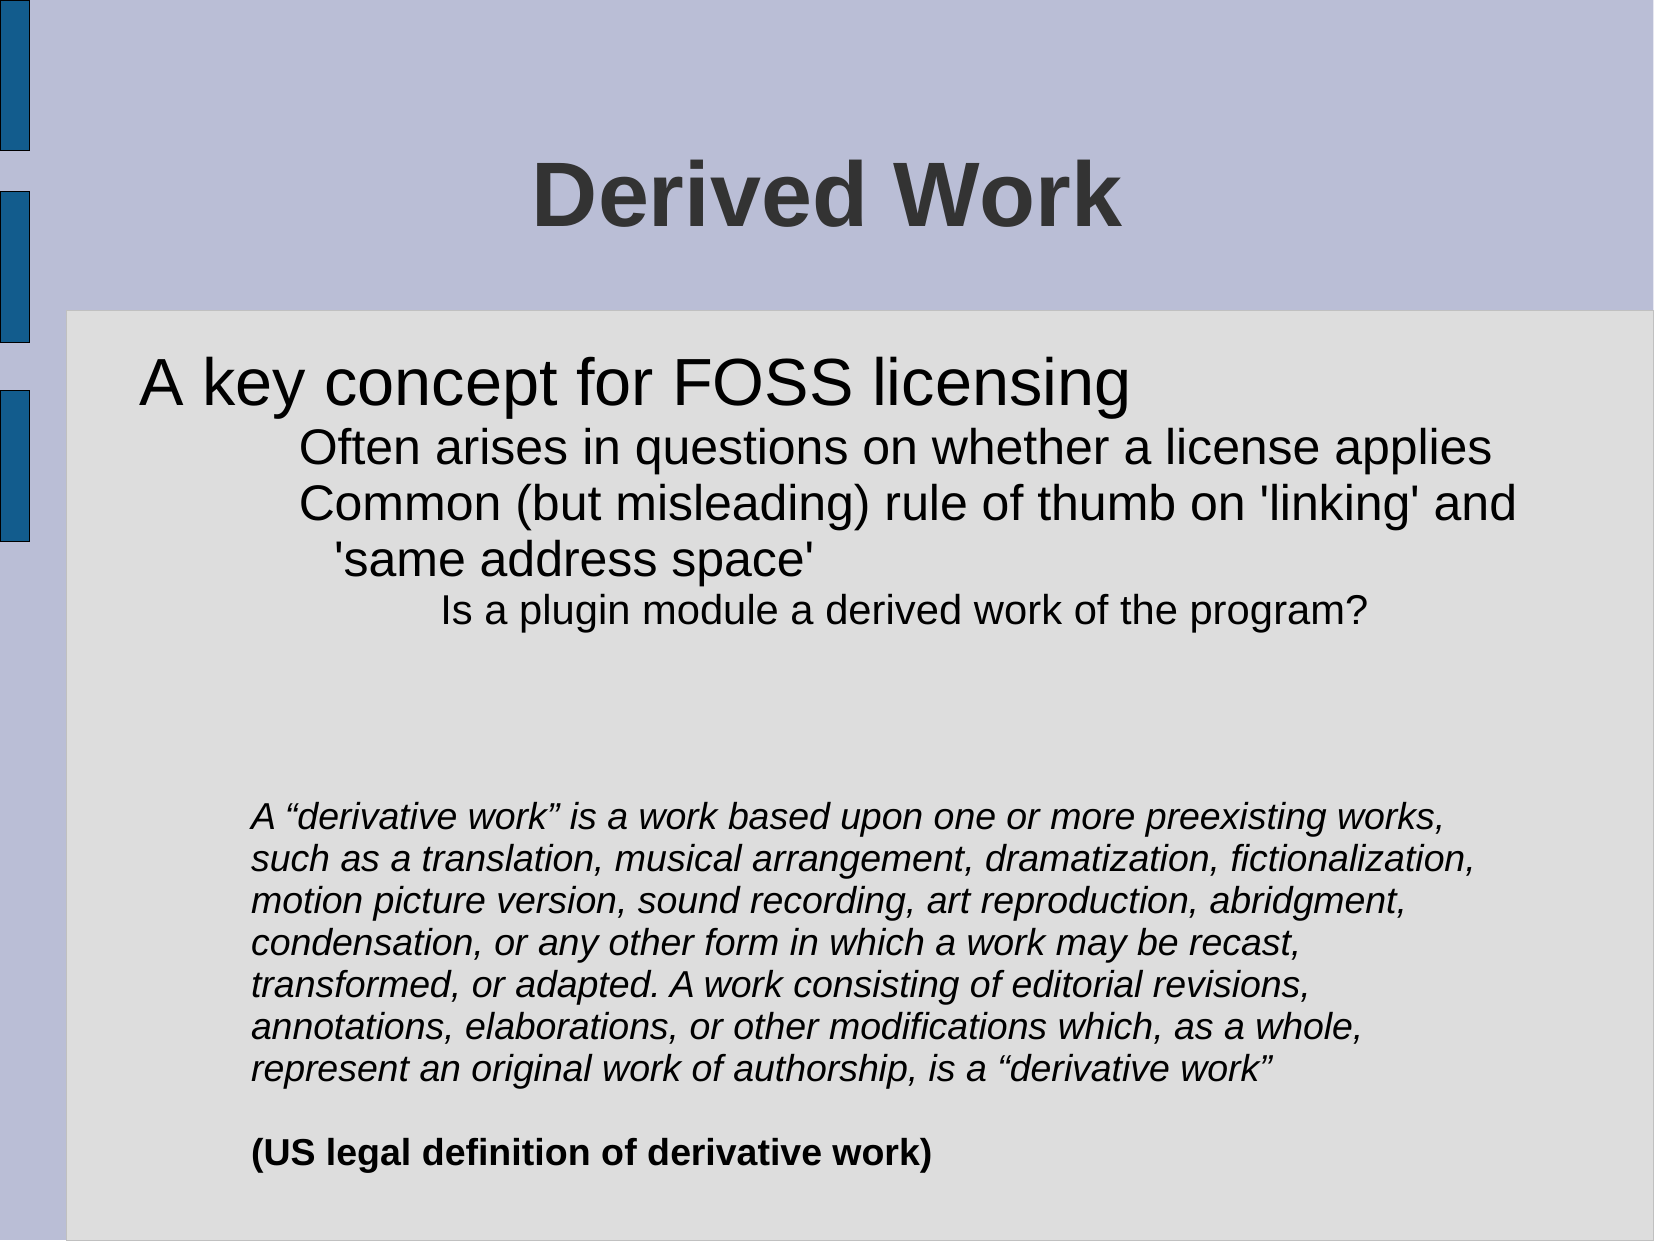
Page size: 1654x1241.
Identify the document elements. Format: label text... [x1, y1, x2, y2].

title Derived Work [121, 98, 1534, 291]
text_box A “derivative work” is a work based upon one or more preexisting works, such as a translation, musical arrangement, dramatization, fictionalization, motion picture version, sound recording, art reproduction, abridgment, condensation, or any other form in which a work may be recast, transformed, or adapted. A work consisting of editorial revisions, annotations, elaborations, or other modifications which, as a whole, represent an original work of authorship, is a “derivative work” (US legal definition of derivative work) [236, 788, 1506, 1182]
list A key concept for FOSS licensing Often arises in questions on whether a license applies Common (but misleading) rule of thumb on 'linking' and 'same address space' Is a plugin module a derived work of the program? [121, 344, 1534, 1112]
